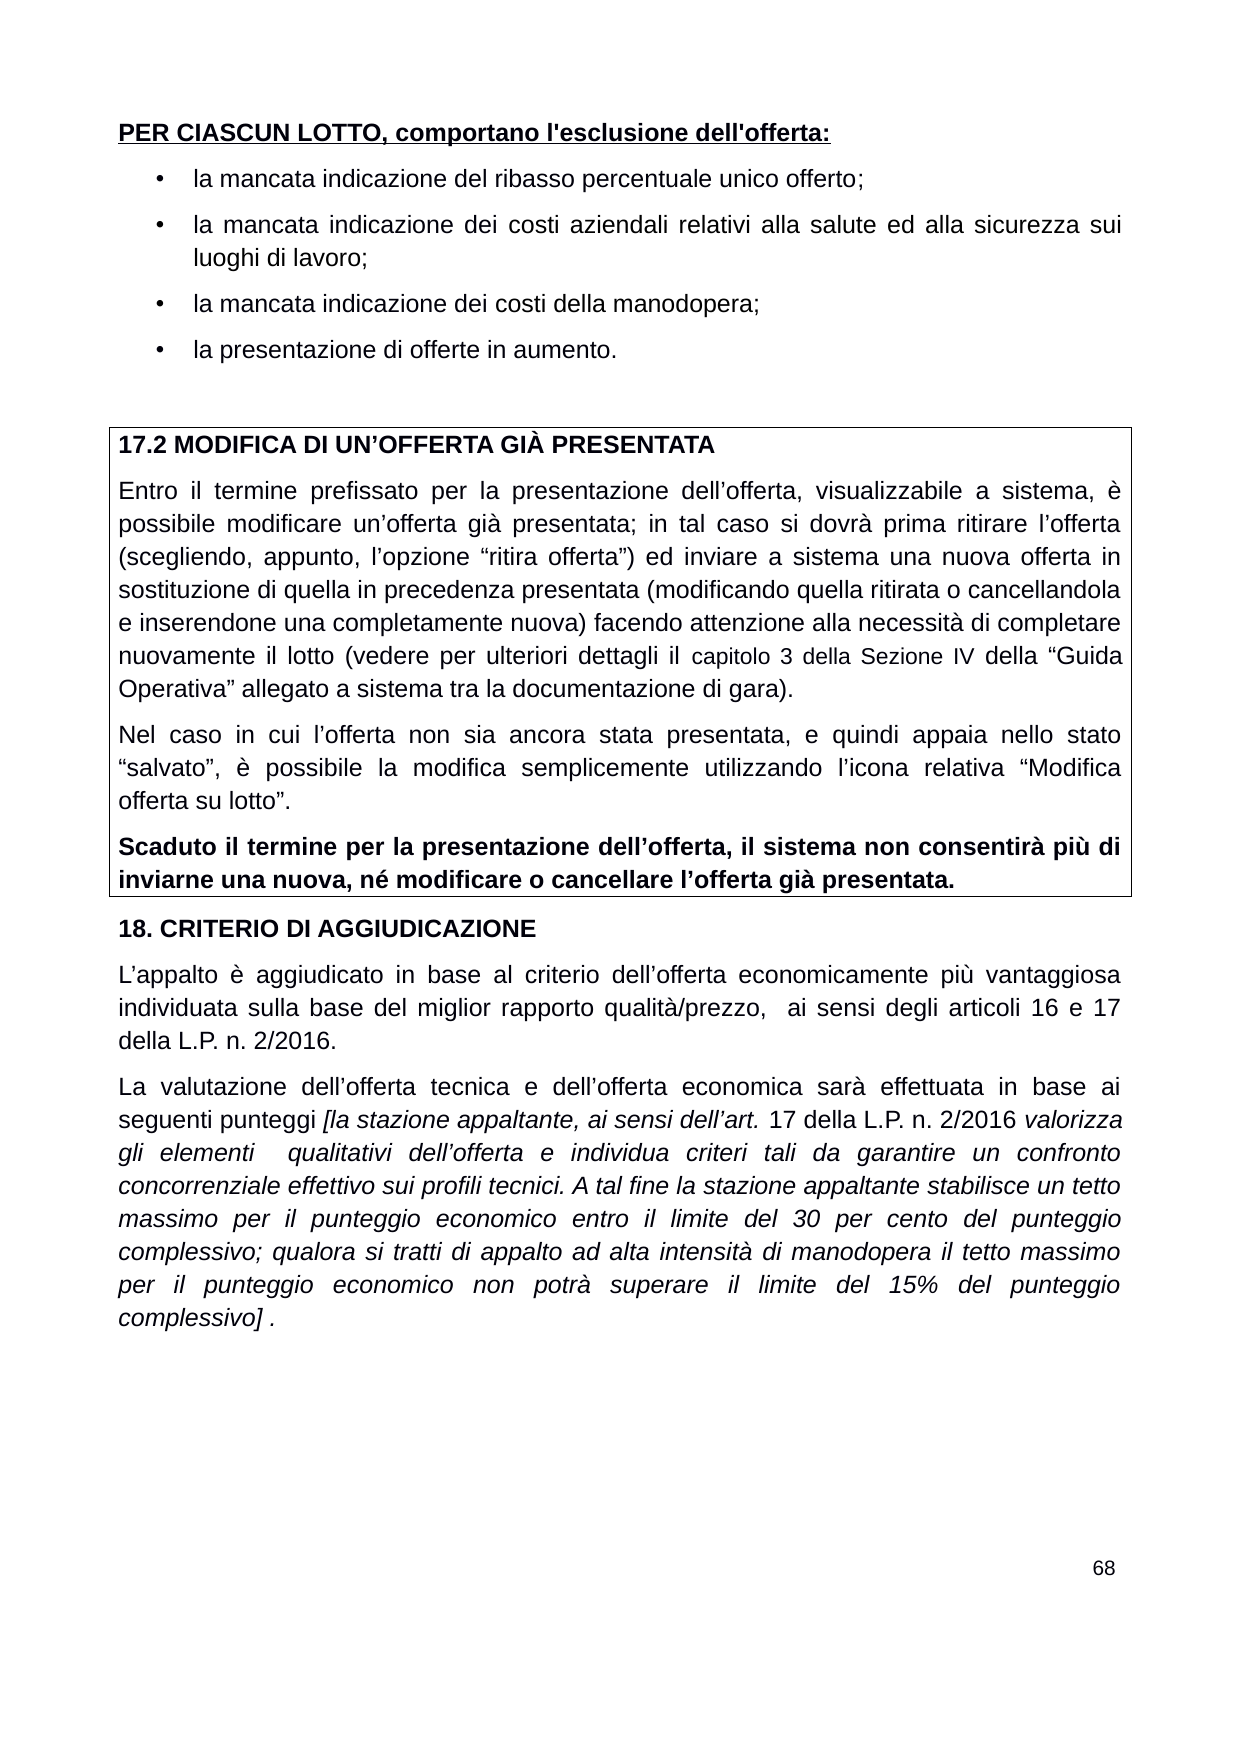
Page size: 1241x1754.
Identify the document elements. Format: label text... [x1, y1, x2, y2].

text PER CIASCUN LOTTO, comportano l'esclusione dell'offerta: [118, 118, 1123, 147]
list la mancata indicazione dei costi aziendali relativi alla salute ed alla sicurezza sui luoghi di lavoro; [156, 210, 1123, 272]
list la mancata indicazione dei costi della manodopera; [156, 289, 1123, 318]
text Scaduto il termine per la presentazione dell’offerta, il sistema non consentirà più di inviarne una nuova, né modificare o cancellare l’offerta già presentata. [110, 829, 1131, 896]
list la presentazione di offerte in aumento. [156, 335, 1123, 364]
text La valutazione dell’offerta tecnica e dell’offerta economica sarà effettuata in base ai seguenti punteggi [la stazione appaltante, ai sensi dell’art. 17 della L.P. n. 2/2016 valorizza gli elementi qualitativi dell’offerta e individua criteri tali da garantire un confronto concorrenziale effettivo sui profili tecnici. A tal fine la stazione appaltante stabilisce un tetto massimo per il punteggio economico entro il limite del 30 per cento del punteggio complessivo; qualora si tratti di appalto ad alta intensità di manodopera il tetto massimo per il punteggio economico non potrà superare il limite del 15% del punteggio complessivo] . [118, 1072, 1123, 1332]
text Nel caso in cui l’offerta non sia ancora stata presentata, e quindi appaia nello stato “salvato”, è possibile la modifica semplicemente utilizzando l’icona relativa “Modifica offerta su lotto”. [110, 717, 1131, 815]
subtitle 17.2 Modifica di un’offerta già presentata [110, 428, 1131, 459]
list la mancata indicazione del ribasso percentuale unico offerto; [156, 164, 1123, 193]
text Entro il termine prefissato per la presentazione dell’offerta, visualizzabile a sistema, è possibile modificare un’offerta già presentata; in tal caso si dovrà prima ritirare l’offerta (scegliendo, appunto, l’opzione “ritira offerta”) ed inviare a sistema una nuova offerta in sostituzione di quella in precedenza presentata (modificando quella ritirata o cancellandola e inserendone una completamente nuova) facendo attenzione alla necessità di completare nuovamente il lotto (vedere per ulteriori dettagli il capitolo 3 della Sezione IV della “Guida Operativa” allegato a sistema tra la documentazione di gara). [110, 473, 1131, 703]
subtitle 18. CRITERIO DI AGGIUDICAZIONE [118, 914, 1123, 943]
text L’appalto è aggiudicato in base al criterio dell’offerta economicamente più vantaggiosa individuata sulla base del miglior rapporto qualità/prezzo, ai sensi degli articoli 16 e 17 della L.P. n. 2/2016. [118, 960, 1123, 1055]
